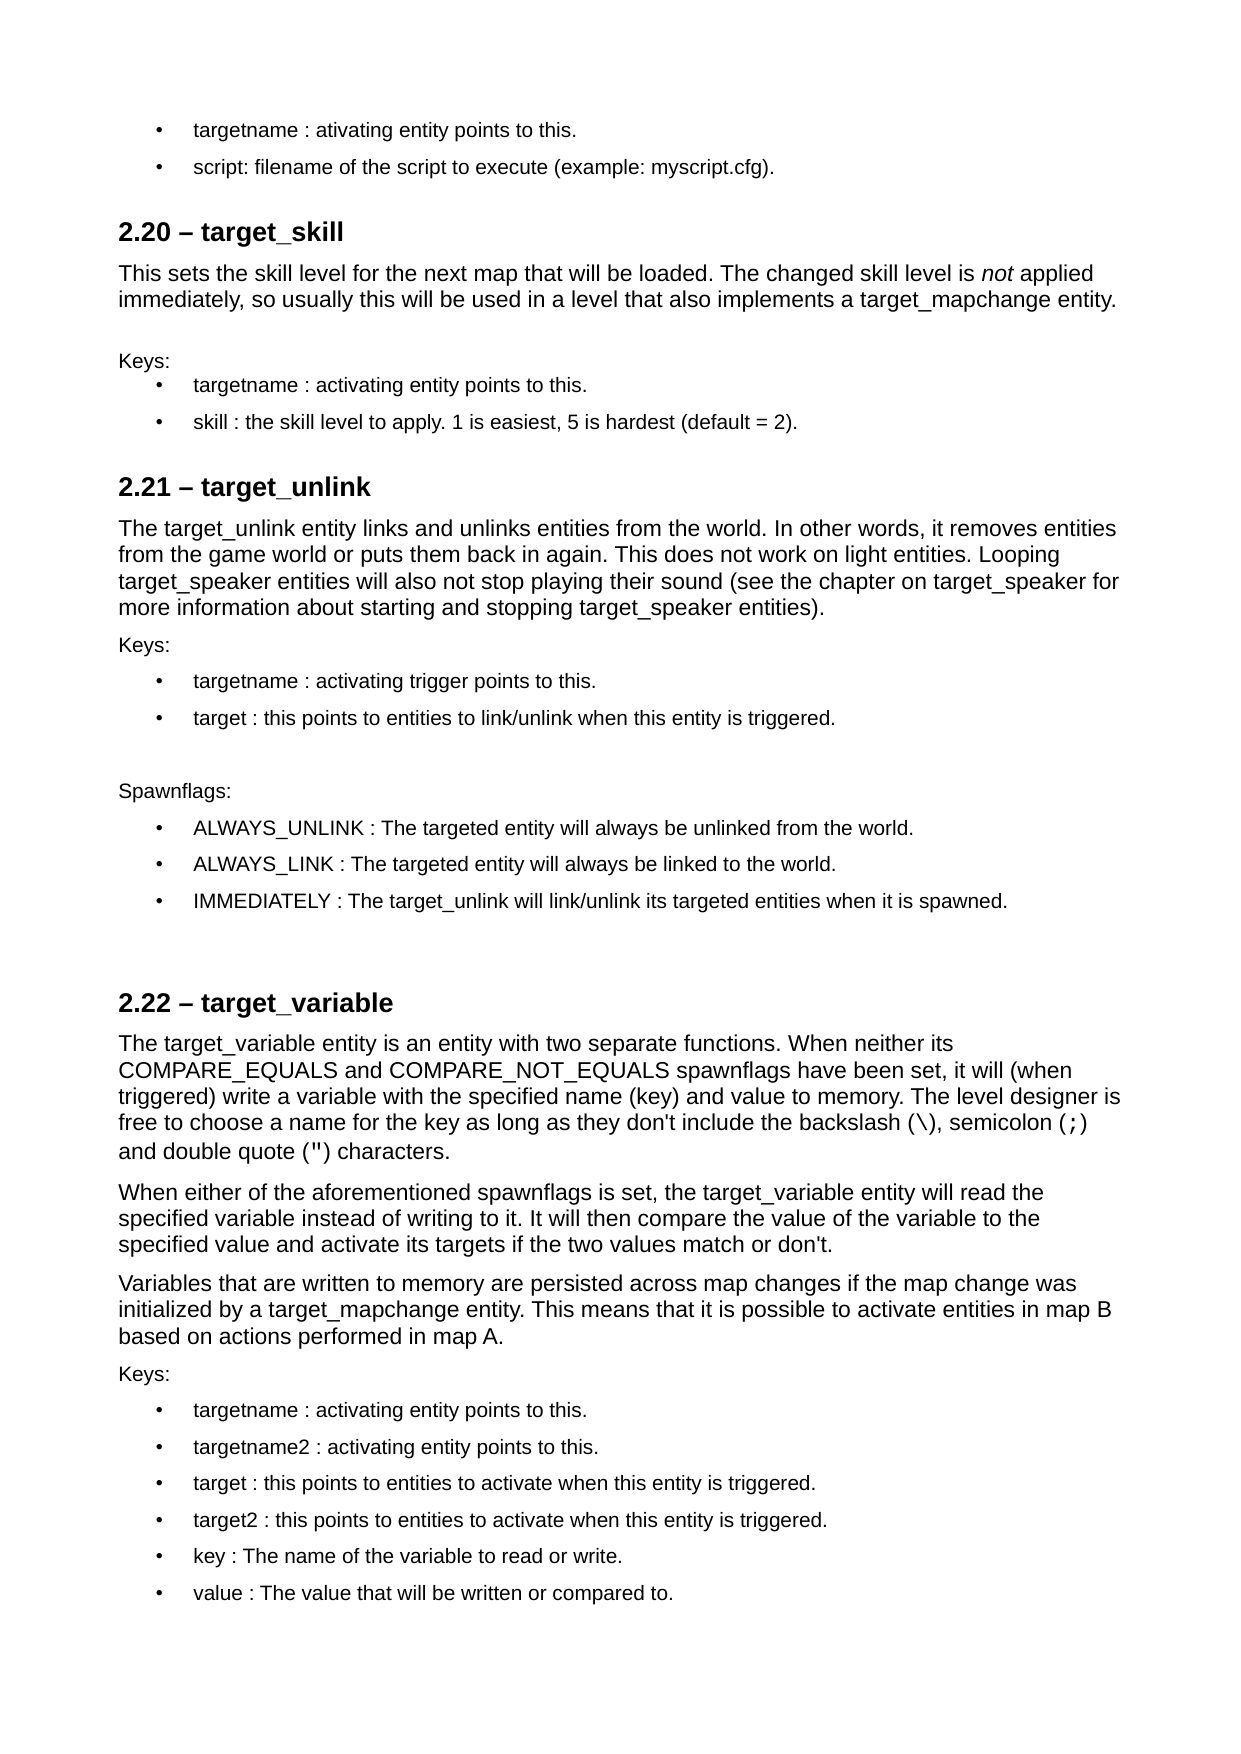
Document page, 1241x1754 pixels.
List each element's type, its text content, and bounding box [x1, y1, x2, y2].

list targetname : activating entity points to this. [156, 1398, 1122, 1422]
list target : this points to entities to link/unlink when this entity is triggered. [156, 706, 1122, 730]
list ALWAYS_UNLINK : The targeted entity will always be unlinked from the world. [156, 815, 1122, 839]
text When either of the aforementioned spawnflags is set, the target_variable entity will read the specified variable instead of writing to it. It will then compare the value of the variable to the specified value and activate its targets if the two values match or don't. [118, 1178, 1122, 1258]
text Variables that are written to memory are persisted across map changes if the map change was initialized by a target_mapchange entity. This means that it is possible to activate entities in map B based on actions performed in map A. [118, 1270, 1122, 1349]
list target : this points to entities to activate when this entity is triggered. [156, 1471, 1122, 1495]
list targetname2 : activating entity points to this. [156, 1435, 1122, 1459]
text The target_unlink entity links and unlinks entities from the world. In other words, it removes entities from the game world or puts them back in again. This does not work on light entities. Looping target_speaker entities will also not stop playing their sound (see the chapter on target_speaker for more information about starting and stopping target_speaker entities). [118, 515, 1122, 620]
subtitle 2.22 – target_variable [118, 987, 1122, 1018]
list IMMEDIATELY : The target_unlink will link/unlink its targeted entities when it is spawned. [156, 888, 1122, 913]
text Keys: [118, 633, 1122, 657]
list skill : the skill level to apply. 1 is easiest, 5 is hardest (default = 2). [156, 410, 1122, 434]
text Spawnflags: [118, 779, 1122, 803]
list ALWAYS_LINK : The targeted entity will always be linked to the world. [156, 852, 1122, 876]
list target2 : this points to entities to activate when this entity is triggered. [156, 1508, 1122, 1532]
text This sets the skill level for the next map that will be loaded. The changed skill level is not applied immediately, so usually this will be used in a level that also implements a target_mapchange entity. [118, 260, 1122, 313]
list targetname : activating entity points to this. [156, 373, 1122, 397]
subtitle 2.21 – target_unlink [118, 471, 1122, 502]
list script: filename of the script to execute (example: myscript.cfg). [156, 155, 1122, 179]
list targetname : ativating entity points to this. [156, 118, 1122, 142]
text Keys: [118, 1362, 1122, 1386]
subtitle 2.20 – target_skill [118, 216, 1122, 247]
text Keys: [118, 349, 1122, 373]
list value : The value that will be written or compared to. [156, 1581, 1122, 1605]
list targetname : activating trigger points to this. [156, 669, 1122, 693]
text The target_variable entity is an entity with two separate functions. When neither its COMPARE_EQUALS and COMPARE_NOT_EQUALS spawnflags have been set, it will (when triggered) write a variable with the specified name (key) and value to memory. The level designer is free to choose a name for the key as long as they don't include the backslash (\), semicolon (;) and double quote (") characters. [118, 1030, 1122, 1166]
list key : The name of the variable to read or write. [156, 1544, 1122, 1568]
